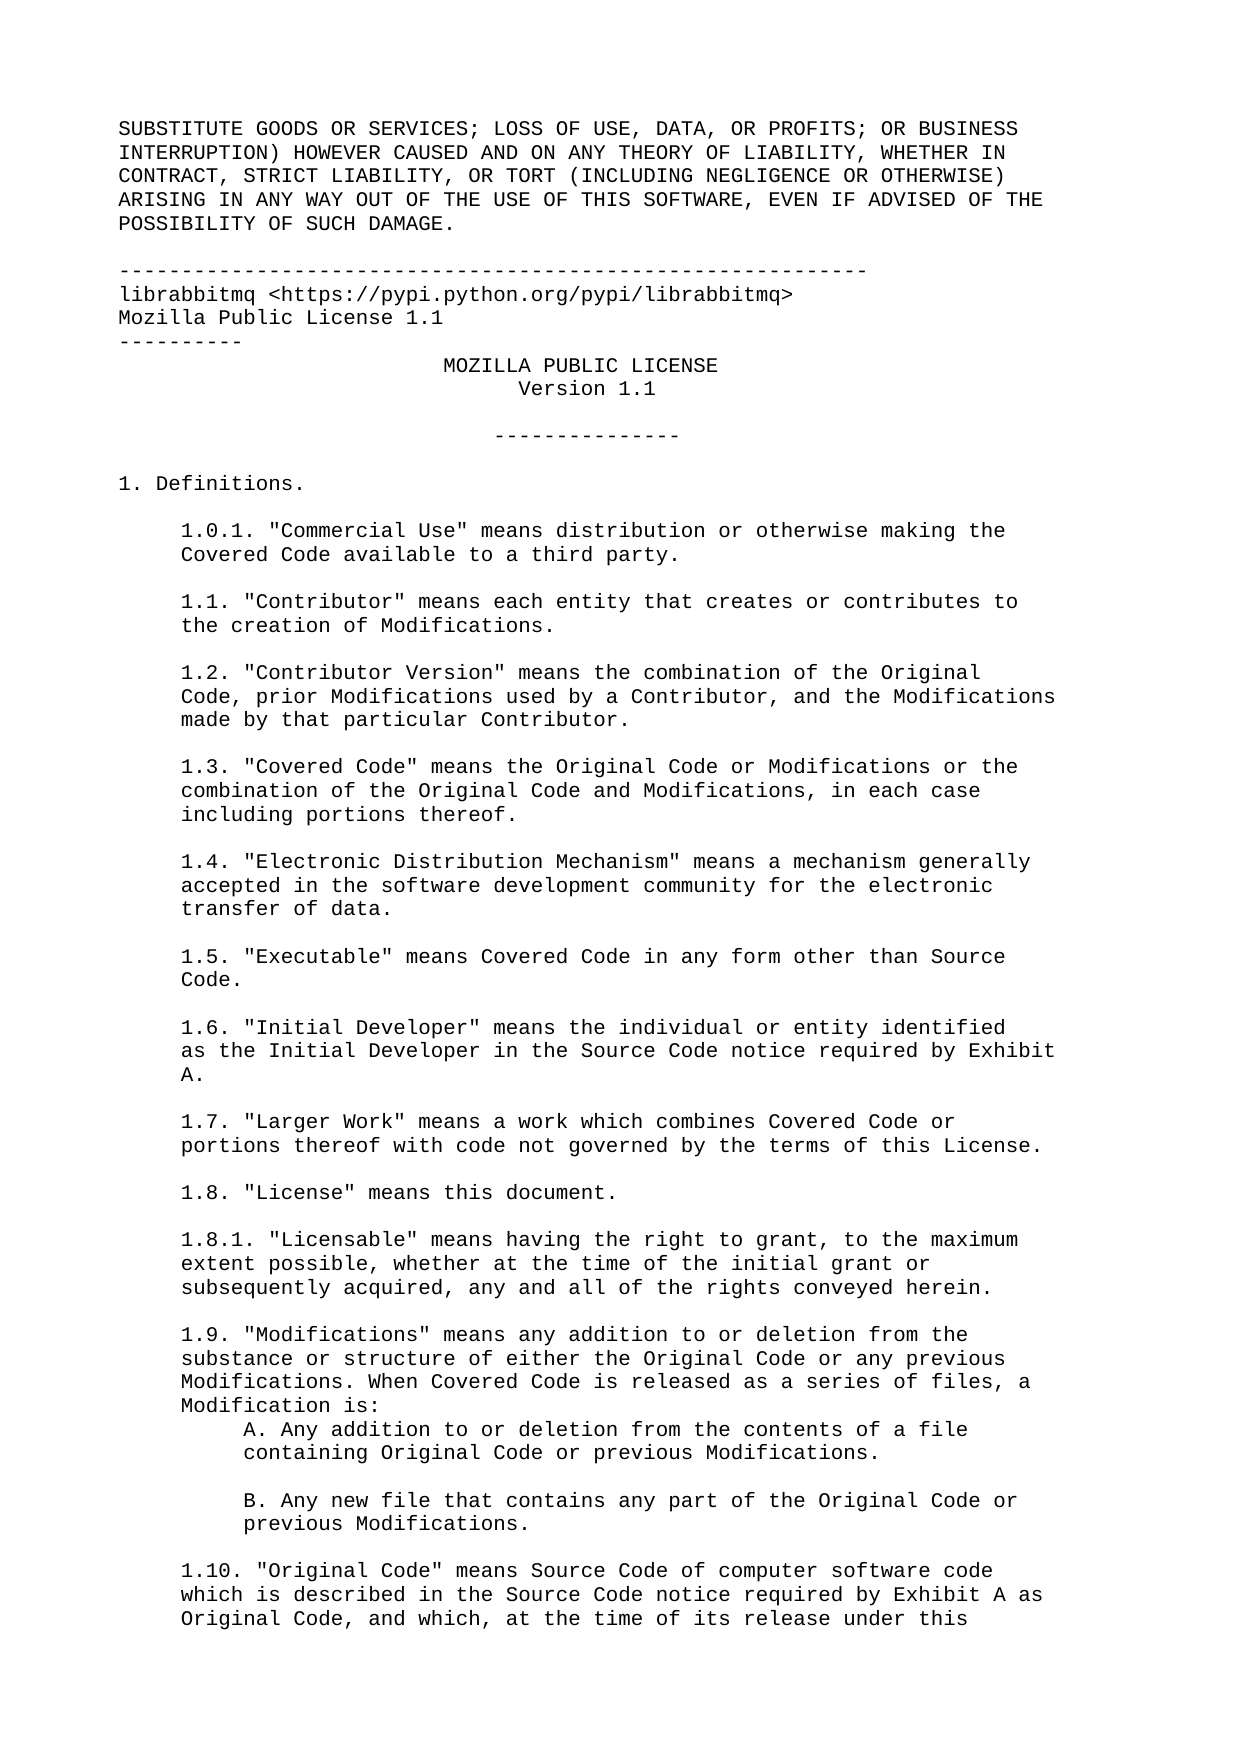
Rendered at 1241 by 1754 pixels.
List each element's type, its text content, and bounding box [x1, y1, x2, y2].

text transfer of data. [118, 898, 1122, 922]
text which is described in the Source Code notice required by Exhibit A as [118, 1584, 1122, 1608]
text CONTRACT, STRICT LIABILITY, OR TORT (INCLUDING NEGLIGENCE OR OTHERWISE) [118, 165, 1122, 189]
text librabbitmq <https://pypi.python.org/pypi/librabbitmq> [118, 284, 1122, 307]
text combination of the Original Code and Modifications, in each case [118, 780, 1122, 804]
text 1.5. "Executable" means Covered Code in any form other than Source [118, 946, 1122, 969]
text 1.1. "Contributor" means each entity that creates or contributes to [118, 591, 1122, 615]
text 1.4. "Electronic Distribution Mechanism" means a mechanism generally [118, 851, 1122, 875]
text the creation of Modifications. [118, 615, 1122, 638]
text A. [118, 1064, 1122, 1088]
text 1.8. "License" means this document. [118, 1182, 1122, 1206]
text POSSIBILITY OF SUCH DAMAGE. [118, 213, 1122, 236]
text made by that particular Contributor. [118, 709, 1122, 733]
text subsequently acquired, any and all of the rights conveyed herein. [118, 1277, 1122, 1300]
text ARISING IN ANY WAY OUT OF THE USE OF THIS SOFTWARE, EVEN IF ADVISED OF THE [118, 189, 1122, 213]
text Modifications. When Covered Code is released as a series of files, a [118, 1371, 1122, 1395]
text --------------- [118, 426, 1122, 449]
text as the Initial Developer in the Source Code notice required by Exhibit [118, 1040, 1122, 1064]
text 1.0.1. "Commercial Use" means distribution or otherwise making the [118, 520, 1122, 544]
text containing Original Code or previous Modifications. [118, 1442, 1122, 1466]
text portions thereof with code not governed by the terms of this License. [118, 1135, 1122, 1158]
text 1.10. "Original Code" means Source Code of computer software code [118, 1561, 1122, 1584]
text 1.3. "Covered Code" means the Original Code or Modifications or the [118, 757, 1122, 780]
text MOZILLA PUBLIC LICENSE [118, 354, 1122, 378]
text Version 1.1 [118, 378, 1122, 402]
text A. Any addition to or deletion from the contents of a file [118, 1419, 1122, 1442]
text 1.8.1. "Licensable" means having the right to grant, to the maximum [118, 1229, 1122, 1253]
text accepted in the software development community for the electronic [118, 875, 1122, 898]
text 1.6. "Initial Developer" means the individual or entity identified [118, 1017, 1122, 1040]
text ------------------------------------------------------------ [118, 260, 1122, 284]
text Original Code, and which, at the time of its release under this [118, 1608, 1122, 1631]
text including portions thereof. [118, 804, 1122, 827]
text substance or structure of either the Original Code or any previous [118, 1348, 1122, 1371]
text 1.2. "Contributor Version" means the combination of the Original [118, 662, 1122, 686]
text Covered Code available to a third party. [118, 544, 1122, 567]
text 1. Definitions. [118, 473, 1122, 496]
text previous Modifications. [118, 1513, 1122, 1537]
text SUBSTITUTE GOODS OR SERVICES; LOSS OF USE, DATA, OR PROFITS; OR BUSINESS [118, 118, 1122, 142]
text Mozilla Public License 1.1 [118, 307, 1122, 331]
text B. Any new file that contains any part of the Original Code or [118, 1489, 1122, 1513]
text 1.9. "Modifications" means any addition to or deletion from the [118, 1324, 1122, 1348]
text 1.7. "Larger Work" means a work which combines Covered Code or [118, 1111, 1122, 1135]
text extent possible, whether at the time of the initial grant or [118, 1253, 1122, 1277]
text Code, prior Modifications used by a Contributor, and the Modifications [118, 686, 1122, 709]
text ---------- [118, 331, 1122, 354]
text Modification is: [118, 1395, 1122, 1419]
text Code. [118, 969, 1122, 993]
text INTERRUPTION) HOWEVER CAUSED AND ON ANY THEORY OF LIABILITY, WHETHER IN [118, 142, 1122, 165]
